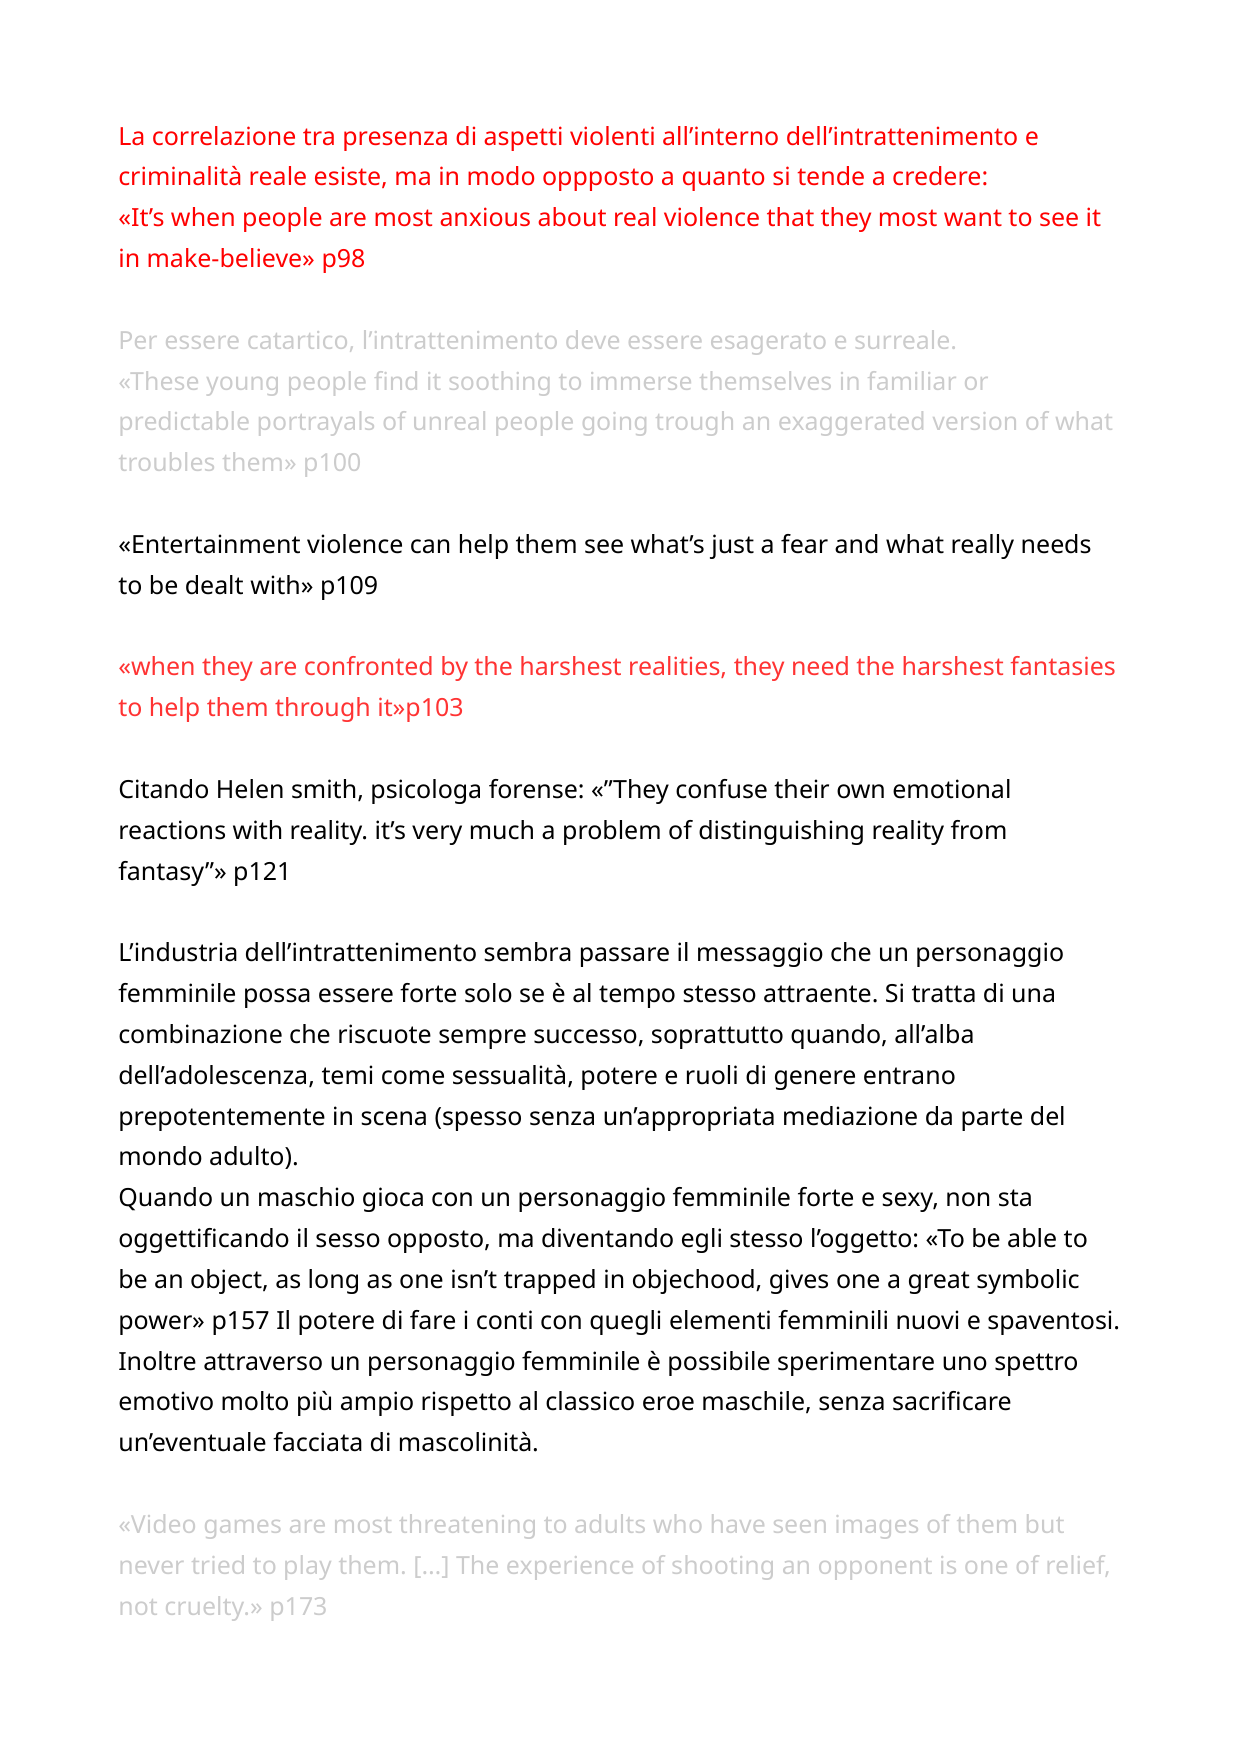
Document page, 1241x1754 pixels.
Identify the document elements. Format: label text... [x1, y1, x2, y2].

text Quando un maschio gioca con un personaggio femminile forte e sexy, non sta oggettificando il sesso opposto, ma diventando egli stesso l’oggetto: «To be able to be an object, as long as one isn’t trapped in objechood, gives one a great symbolic power» p157 Il potere di fare i conti con quegli elementi femminili nuovi e spaventosi. [118, 1180, 1122, 1336]
text «These young people find it soothing to immerse themselves in familiar or predictable portrayals of unreal people going trough an exaggerated version of what troubles them» p100 [118, 363, 1122, 479]
text Per essere catartico, l’intrattenimento deve essere esagerato e surreale. [118, 322, 1122, 356]
text «when they are confronted by the harshest realities, they need the harshest fantasies to help them through it»p103 [118, 649, 1122, 724]
text La correlazione tra presenza di aspetti violenti all’interno dell’intrattenimento e criminalità reale esiste, ma in modo oppposto a quanto si tende a credere: [118, 118, 1122, 193]
text L’industria dell’intrattenimento sembra passare il messaggio che un personaggio femminile possa essere forte solo se è al tempo stesso attraente. Si tratta di una combinazione che riscuote sempre successo, soprattutto quando, all’alba dell’adolescenza, temi come sessualità, potere e ruoli di genere entrano prepotentemente in scena (spesso senza un’appropriata mediazione da parte del mondo adulto). [118, 935, 1122, 1173]
text Inoltre attraverso un personaggio femminile è possibile sperimentare uno spettro emotivo molto più ampio rispetto al classico eroe maschile, senza sacrificare un’eventuale facciata di mascolinità. [118, 1343, 1122, 1459]
text «It’s when people are most anxious about real violence that they most want to see it in make-believe» p98 [118, 200, 1122, 275]
text «Entertainment violence can help them see what’s just a fear and what really needs to be dealt with» p109 [118, 526, 1122, 601]
text «Video games are most threatening to adults who have seen images of them but never tried to play them. […] The experience of shooting an opponent is one of relief, not cruelty.» p173 [118, 1506, 1122, 1622]
text Citando Helen smith, psicologa forense: «”They confuse their own emotional reactions with reality. it’s very much a problem of distinguishing reality from fantasy”» p121 [118, 771, 1122, 887]
